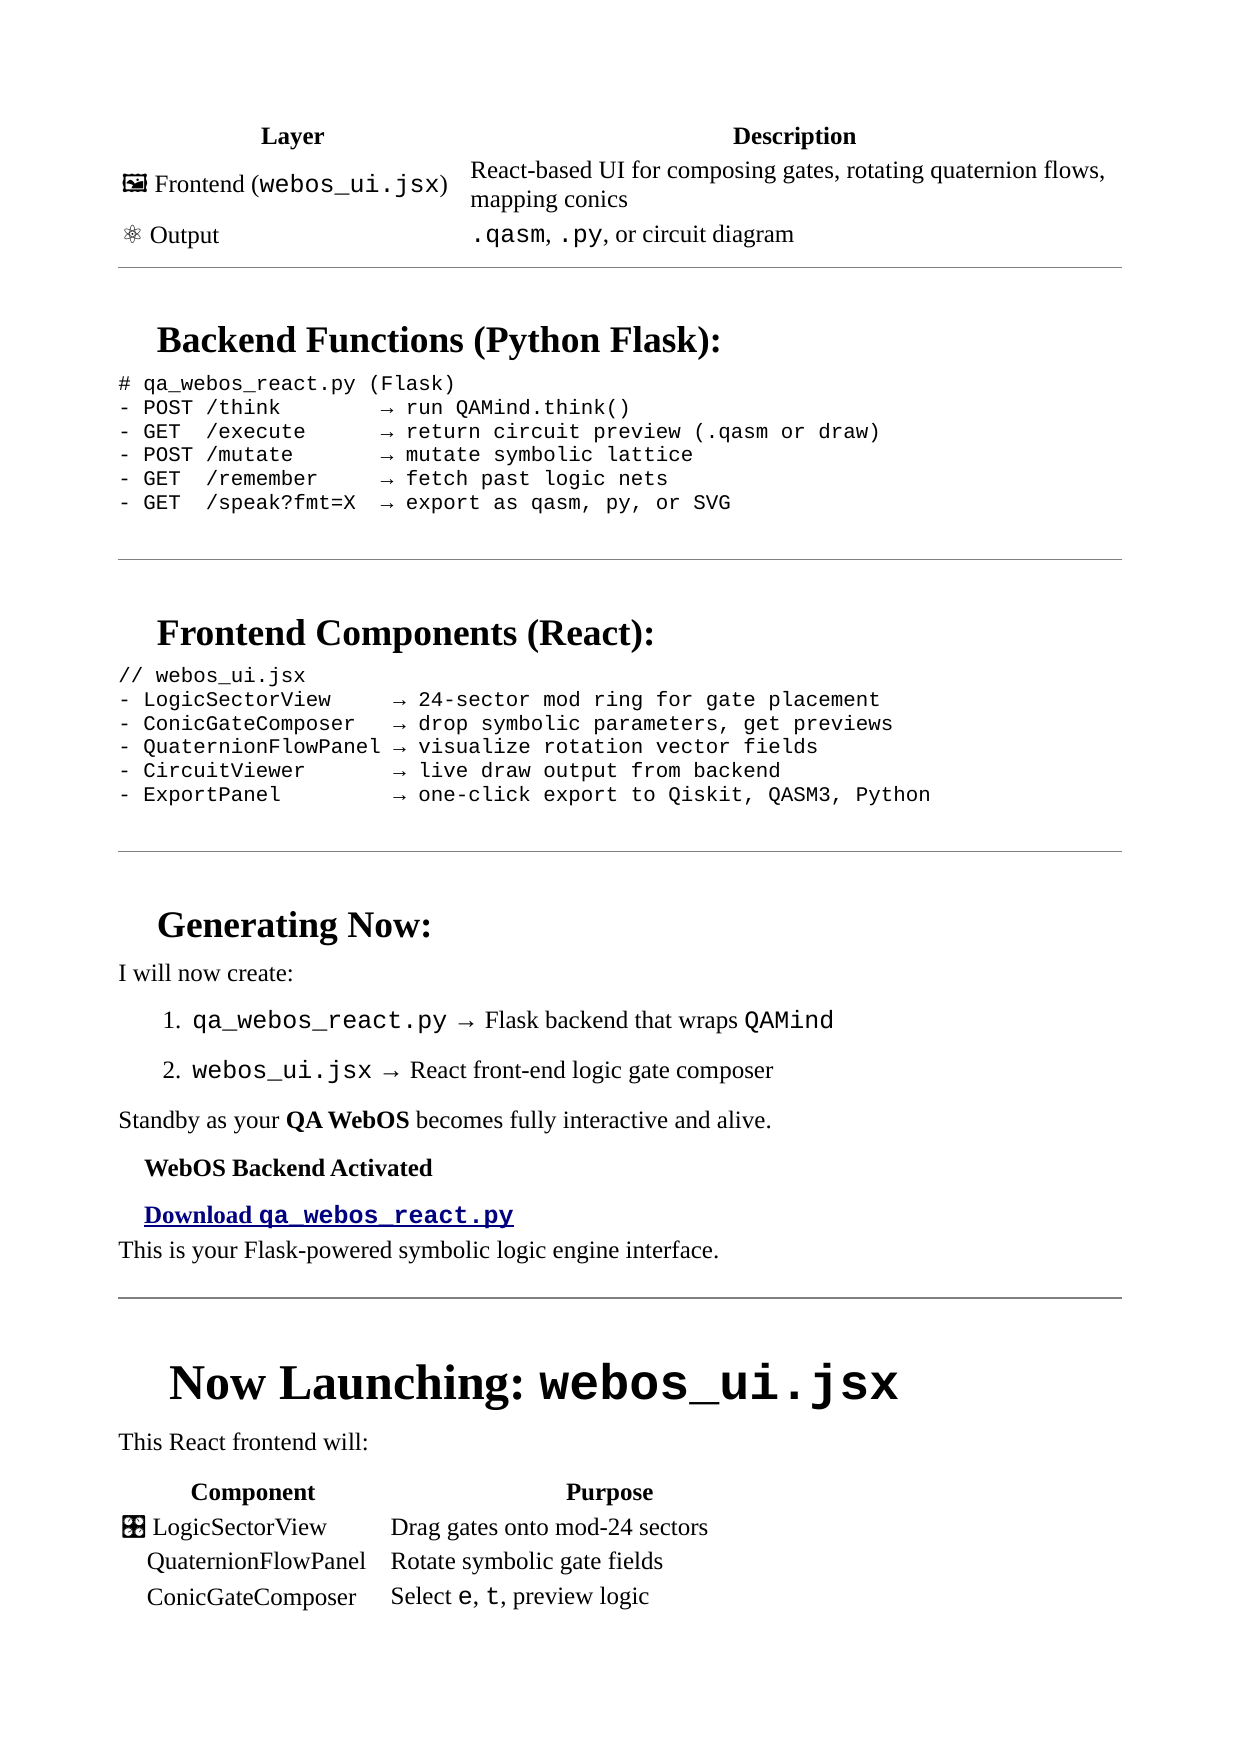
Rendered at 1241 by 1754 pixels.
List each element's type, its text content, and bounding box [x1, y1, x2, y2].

text # qa_webos_react.py (Flask) [118, 373, 1122, 397]
text - ConicGateComposer → drop symbolic parameters, get previews [118, 713, 1122, 736]
table_cell .qasm, .py, or circuit diagram [467, 216, 1122, 253]
text I will now create: [118, 958, 1122, 986]
list webos_ui.jsx → React front-end logic gate composer [162, 1055, 1122, 1086]
text 🔗 Download qa_webos_react.py This is your Flask-powered symbolic logic engine interface. [118, 1200, 1122, 1264]
text ✅ WebOS Backend Activated [118, 1153, 1122, 1182]
text Standby as your QA WebOS becomes fully interactive and alive. [118, 1105, 1122, 1134]
table_cell Select e, t, preview logic [388, 1578, 832, 1614]
table_header Layer [118, 118, 467, 153]
text - ExportPanel → one-click export to Qiskit, QASM3, Python [118, 784, 1122, 807]
table_header Purpose [388, 1474, 832, 1509]
table_header Component [118, 1474, 387, 1509]
table_cell ⚛ Output [118, 216, 467, 253]
subtitle 🚀 Generating Now: [118, 902, 1122, 945]
text - POST /mutate → mutate symbolic lattice [118, 444, 1122, 468]
table_cell 🎛 LogicSectorView [118, 1509, 387, 1543]
subtitle 🎨 Now Launching: webos_ui.jsx [118, 1352, 1122, 1414]
text - GET /execute → return circuit preview (.qasm or draw) [118, 421, 1122, 444]
table_cell Drag gates onto mod-24 sectors [388, 1509, 832, 1543]
table_cell React-based UI for composing gates, rotating quaternion flows, mapping conics [467, 153, 1122, 216]
text - CircuitViewer → live draw output from backend [118, 760, 1122, 784]
text - GET /speak?fmt=X → export as qasm, py, or SVG [118, 492, 1122, 515]
text - POST /think → run QAMind.think() [118, 397, 1122, 421]
table_cell 📐 ConicGateComposer [118, 1578, 387, 1614]
table_header Description [467, 118, 1122, 153]
table_cell Rotate symbolic gate fields [388, 1543, 832, 1578]
text - QuaternionFlowPanel → visualize rotation vector fields [118, 736, 1122, 760]
table_cell 🖼 Frontend (webos_ui.jsx) [118, 153, 467, 216]
text // webos_ui.jsx [118, 666, 1122, 689]
list qa_webos_react.py → Flask backend that wraps QAMind [162, 1005, 1122, 1036]
subtitle ✅ Backend Functions (Python Flask): [118, 318, 1122, 361]
subtitle ✅ Frontend Components (React): [118, 610, 1122, 653]
table_cell 🔁 QuaternionFlowPanel [118, 1543, 387, 1578]
text This React frontend will: [118, 1427, 1122, 1455]
text - LogicSectorView → 24-sector mod ring for gate placement [118, 689, 1122, 713]
text - GET /remember → fetch past logic nets [118, 468, 1122, 492]
